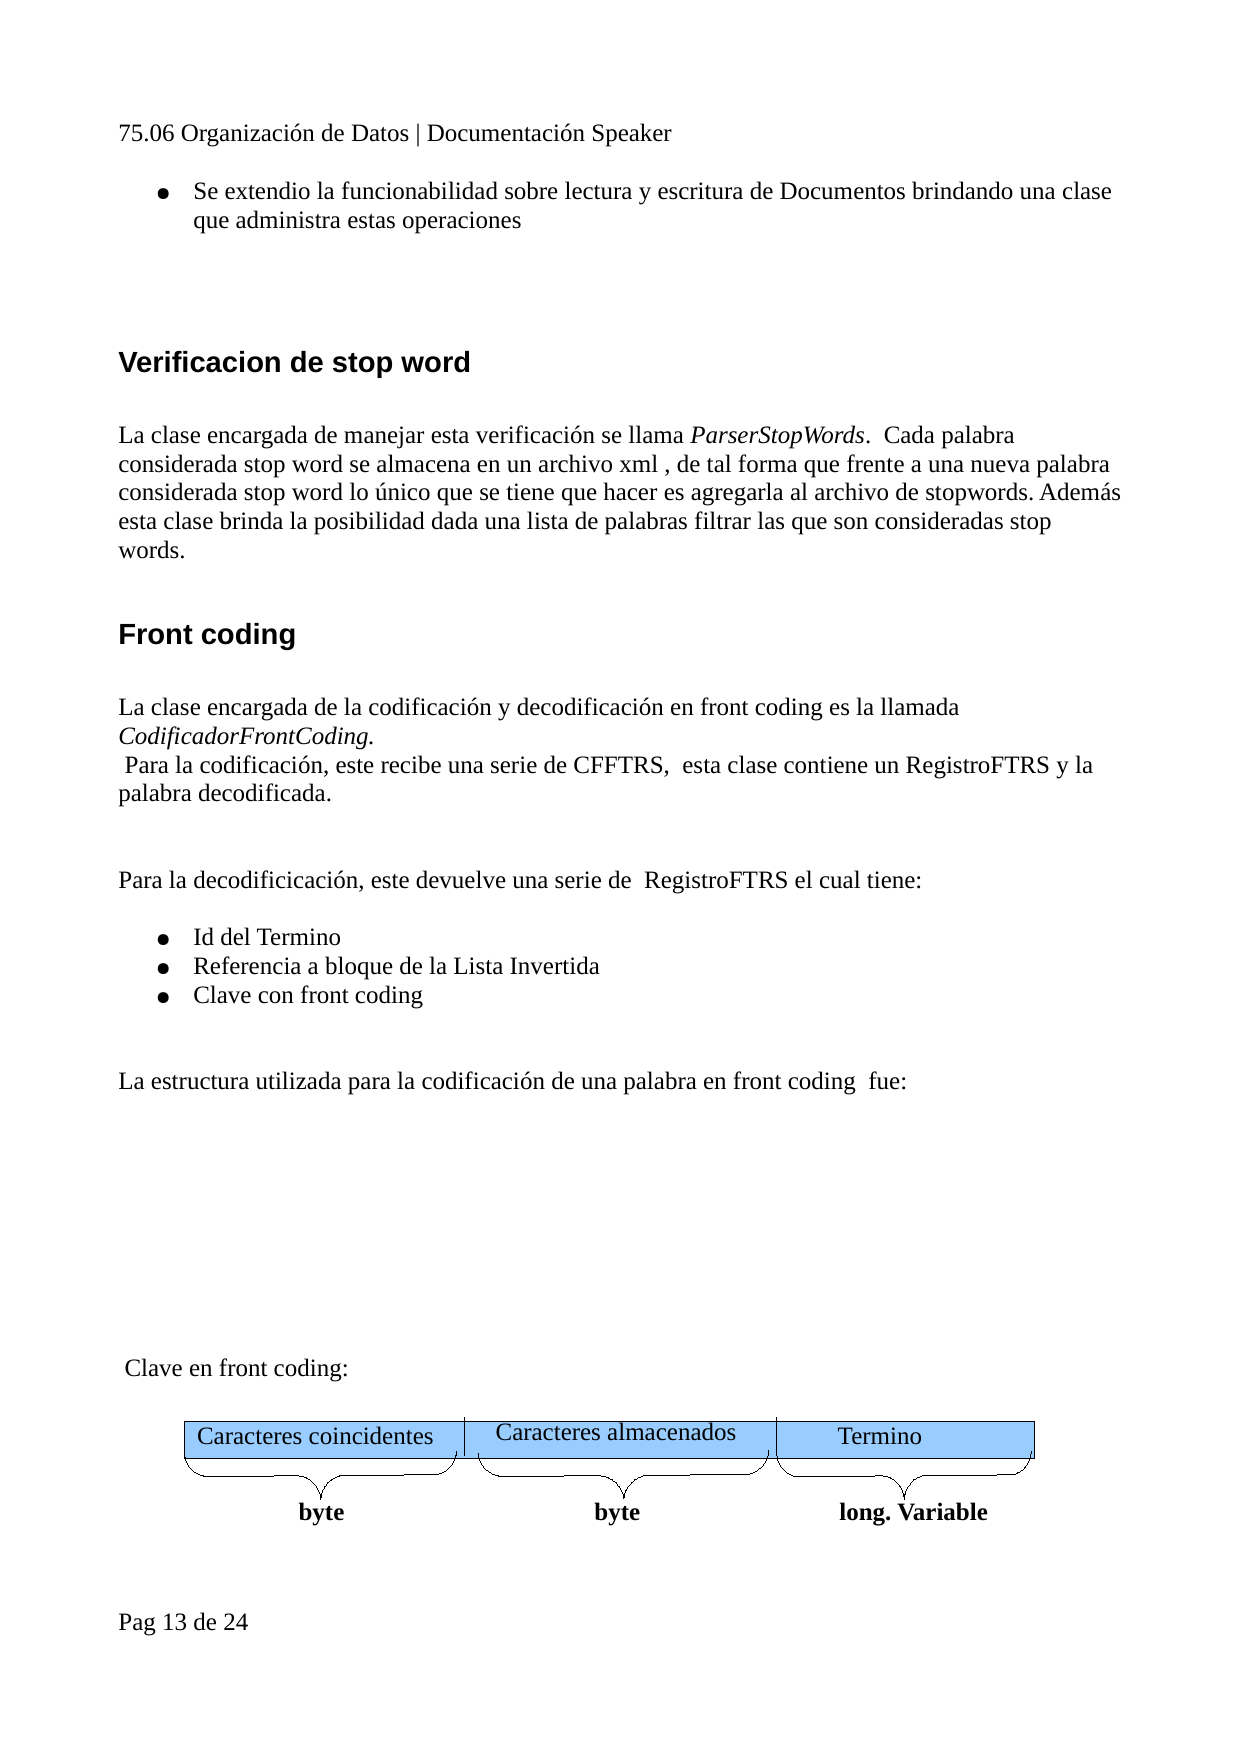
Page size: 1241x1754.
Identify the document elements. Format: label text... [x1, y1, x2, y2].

text Clave en front coding: [118, 1353, 1122, 1382]
list Clave con front coding [156, 980, 1122, 1008]
list Se extendio la funcionabilidad sobre lectura y escritura de Documentos brindando una clase que administra estas operaciones [156, 176, 1122, 234]
text byte byte long. Variable [118, 1497, 1122, 1526]
text Para la decodificicación, este devuelve una serie de RegistroFTRS el cual tiene: [118, 865, 1122, 893]
text La estructura utilizada para la codificación de una palabra en front coding fue: [118, 1066, 1122, 1095]
list Referencia a bloque de la Lista Invertida [156, 951, 1122, 980]
subtitle Front coding [118, 617, 1122, 651]
list Id del Termino [156, 922, 1122, 951]
subtitle Verificacion de stop word [118, 345, 1122, 379]
text La clase encargada de la codificación y decodificación en front coding es la llamada CodificadorFrontCoding. [118, 692, 1122, 750]
text La clase encargada de manejar esta verificación se llama ParserStopWords. Cada palabra considerada stop word se almacena en un archivo xml , de tal forma que frente a una nueva palabra considerada stop word lo único que se tiene que hacer es agregarla al archivo de stopwords. Además esta clase brinda la posibilidad dada una lista de palabras filtrar las que son consideradas stop words. [118, 420, 1122, 564]
text Para la codificación, este recibe una serie de CFFTRS, esta clase contiene un RegistroFTRS y la palabra decodificada. [118, 750, 1122, 807]
